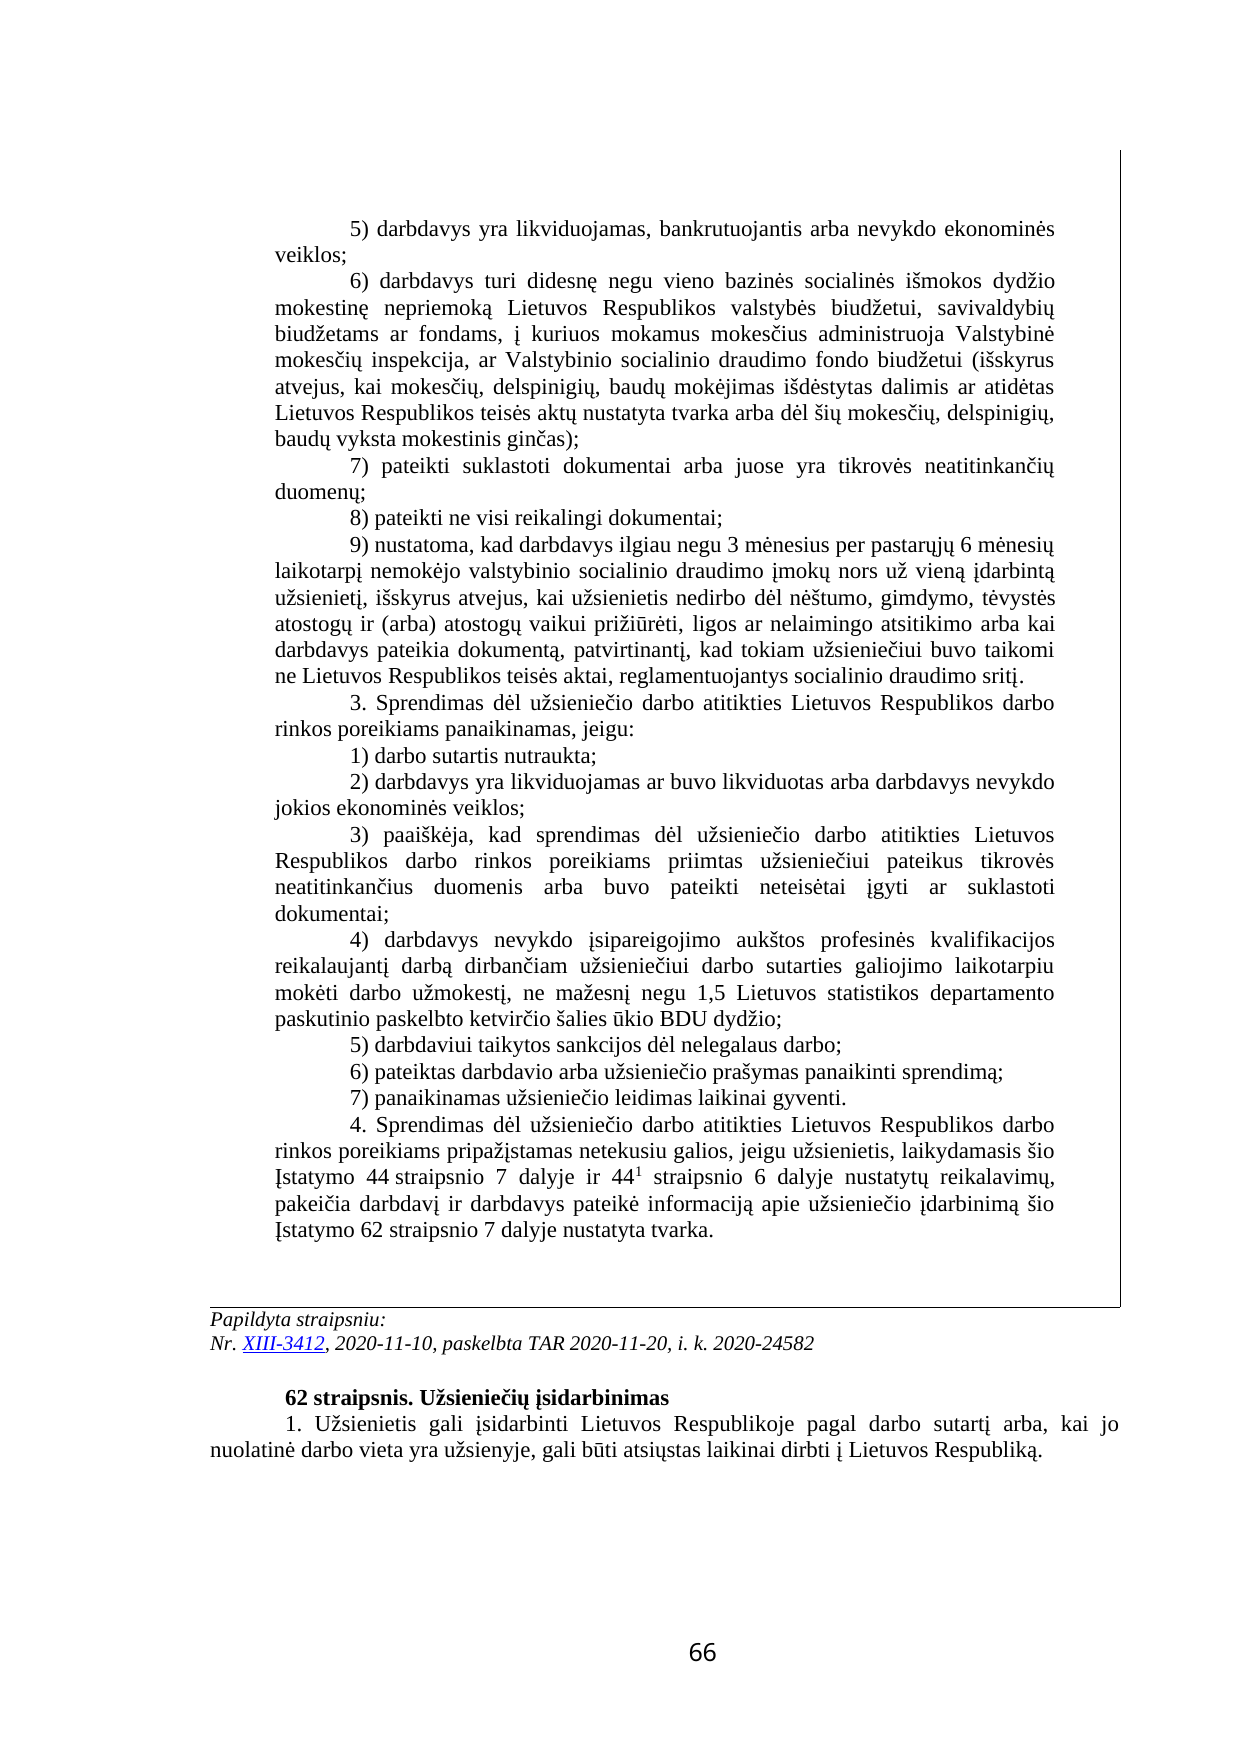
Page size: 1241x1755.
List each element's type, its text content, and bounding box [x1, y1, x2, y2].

text 3) paaiškėja, kad sprendimas dėl užsieniečio darbo atitikties Lietuvos Respublikos darbo rinkos poreikiams priimtas užsieniečiui pateikus tikrovės neatitinkančius duomenis arba buvo pateikti neteisėtai įgyti ar suklastoti dokumentai; [210, 821, 1120, 926]
text 7) panaikinamas užsieniečio leidimas laikinai gyventi. [210, 1084, 1120, 1111]
text 1) darbo sutartis nutraukta; [210, 742, 1120, 768]
text 1. Užsienietis gali įsidarbinti Lietuvos Respublikoje pagal darbo sutartį arba, kai jo nuolatinė darbo vieta yra užsienyje, gali būti atsiųstas laikinai dirbti į Lietuvos Respubliką. [210, 1410, 1120, 1463]
text 5) darbdaviui taikytos sankcijos dėl nelegalaus darbo; [210, 1032, 1120, 1058]
text 5) darbdavys yra likviduojamas, bankrutuojantis arba nevykdo ekonominės veiklos; [210, 150, 1120, 267]
text 2) darbdavys yra likviduojamas ar buvo likviduotas arba darbdavys nevykdo jokios ekonominės veiklos; [210, 768, 1120, 821]
text 9) nustatoma, kad darbdavys ilgiau negu 3 mėnesius per pastarųjų 6 mėnesių laikotarpį nemokėjo valstybinio socialinio draudimo įmokų nors už vieną įdarbintą užsienietį, išskyrus atvejus, kai užsienietis nedirbo dėl nėštumo, gimdymo, tėvystės atostogų ir (arba) atostogų vaikui prižiūrėti, ligos ar nelaimingo atsitikimo arba kai darbdavys pateikia dokumentą, patvirtinantį, kad tokiam užsieniečiui buvo taikomi ne Lietuvos Respublikos teisės aktai, reglamentuojantys socialinio draudimo sritį. [210, 531, 1120, 689]
subtitle 62 straipsnis. Užsieniečių įsidarbinimas [210, 1384, 1120, 1410]
text 8) pateikti ne visi reikalingi dokumentai; [210, 504, 1120, 531]
text 3. Sprendimas dėl užsieniečio darbo atitikties Lietuvos Respublikos darbo rinkos poreikiams panaikinamas, jeigu: [210, 689, 1120, 742]
text Papildyta straipsniu: [210, 1307, 1120, 1331]
text 6) pateiktas darbdavio arba užsieniečio prašymas panaikinti sprendimą; [210, 1058, 1120, 1084]
text 7) pateikti suklastoti dokumentai arba juose yra tikrovės neatitinkančių duomenų; [210, 452, 1120, 504]
text Nr. XIII-3412, 2020-11-10, paskelbta TAR 2020-11-20, i. k. 2020-24582 [210, 1331, 1120, 1355]
text 4) darbdavys nevykdo įsipareigojimo aukštos profesinės kvalifikacijos reikalaujantį darbą dirbančiam užsieniečiui darbo sutarties galiojimo laikotarpiu mokėti darbo užmokestį, ne mažesnį negu 1,5 Lietuvos statistikos departamento paskutinio paskelbto ketvirčio šalies ūkio BDU dydžio; [210, 926, 1120, 1032]
text 6) darbdavys turi didesnę negu vieno bazinės socialinės išmokos dydžio mokestinę nepriemoką Lietuvos Respublikos valstybės biudžetui, savivaldybių biudžetams ar fondams, į kuriuos mokamus mokesčius administruoja Valstybinė mokesčių inspekcija, ar Valstybinio socialinio draudimo fondo biudžetui (išskyrus atvejus, kai mokesčių, delspinigių, baudų mokėjimas išdėstytas dalimis ar atidėtas Lietuvos Respublikos teisės aktų nustatyta tvarka arba dėl šių mokesčių, delspinigių, baudų vyksta mokestinis ginčas); [210, 267, 1120, 452]
text 4. Sprendimas dėl užsieniečio darbo atitikties Lietuvos Respublikos darbo rinkos poreikiams pripažįstamas netekusiu galios, jeigu užsienietis, laikydamasis šio Įstatymo 44 straipsnio 7 dalyje ir 441 straipsnio 6 dalyje nustatytų reikalavimų, pakeičia darbdavį ir darbdavys pateikė informaciją apie užsieniečio įdarbinimą šio Įstatymo 62 straipsnio 7 dalyje nustatyta tvarka. [210, 1111, 1120, 1307]
